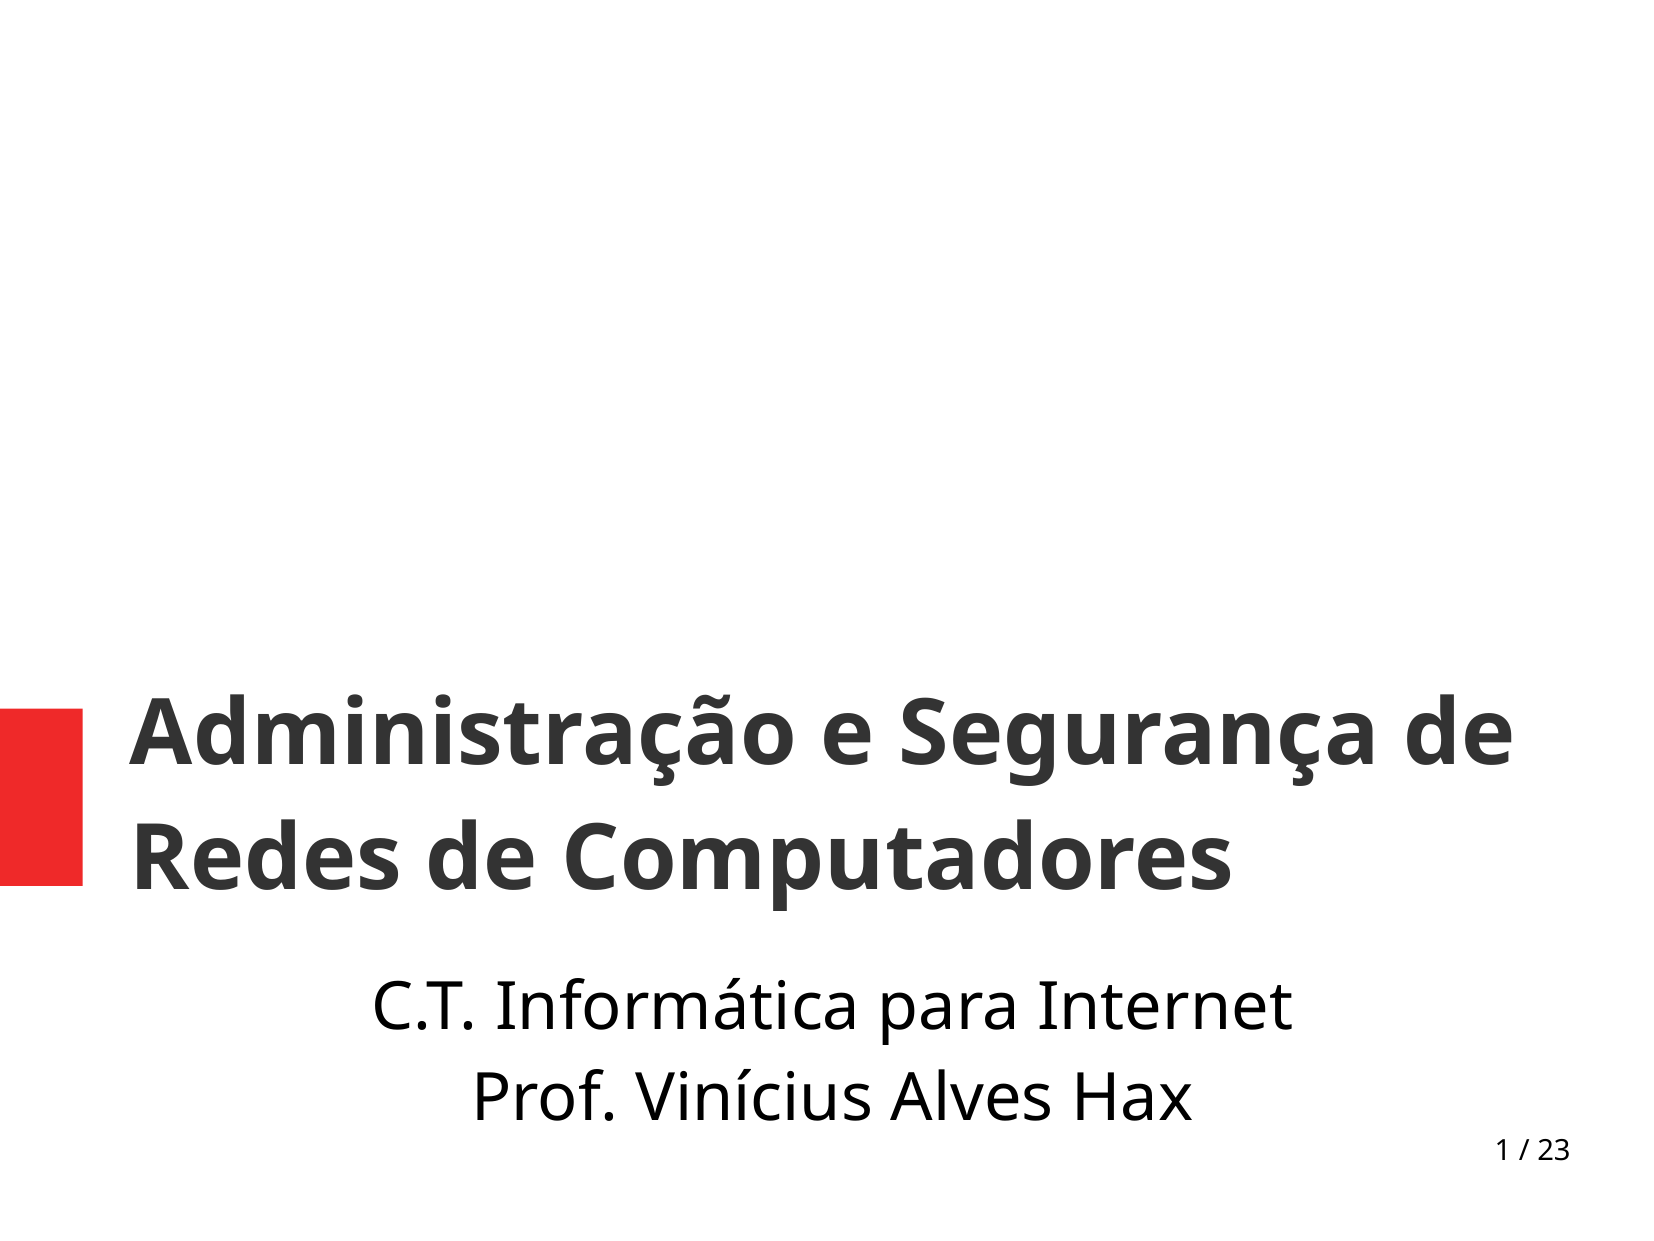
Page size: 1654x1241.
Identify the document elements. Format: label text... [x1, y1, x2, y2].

title Administração e Segurança de Redes de Computadores [129, 630, 1536, 932]
subtitle C.T. Informática para Internet Prof. Vinícius Alves Hax [129, 932, 1536, 1166]
